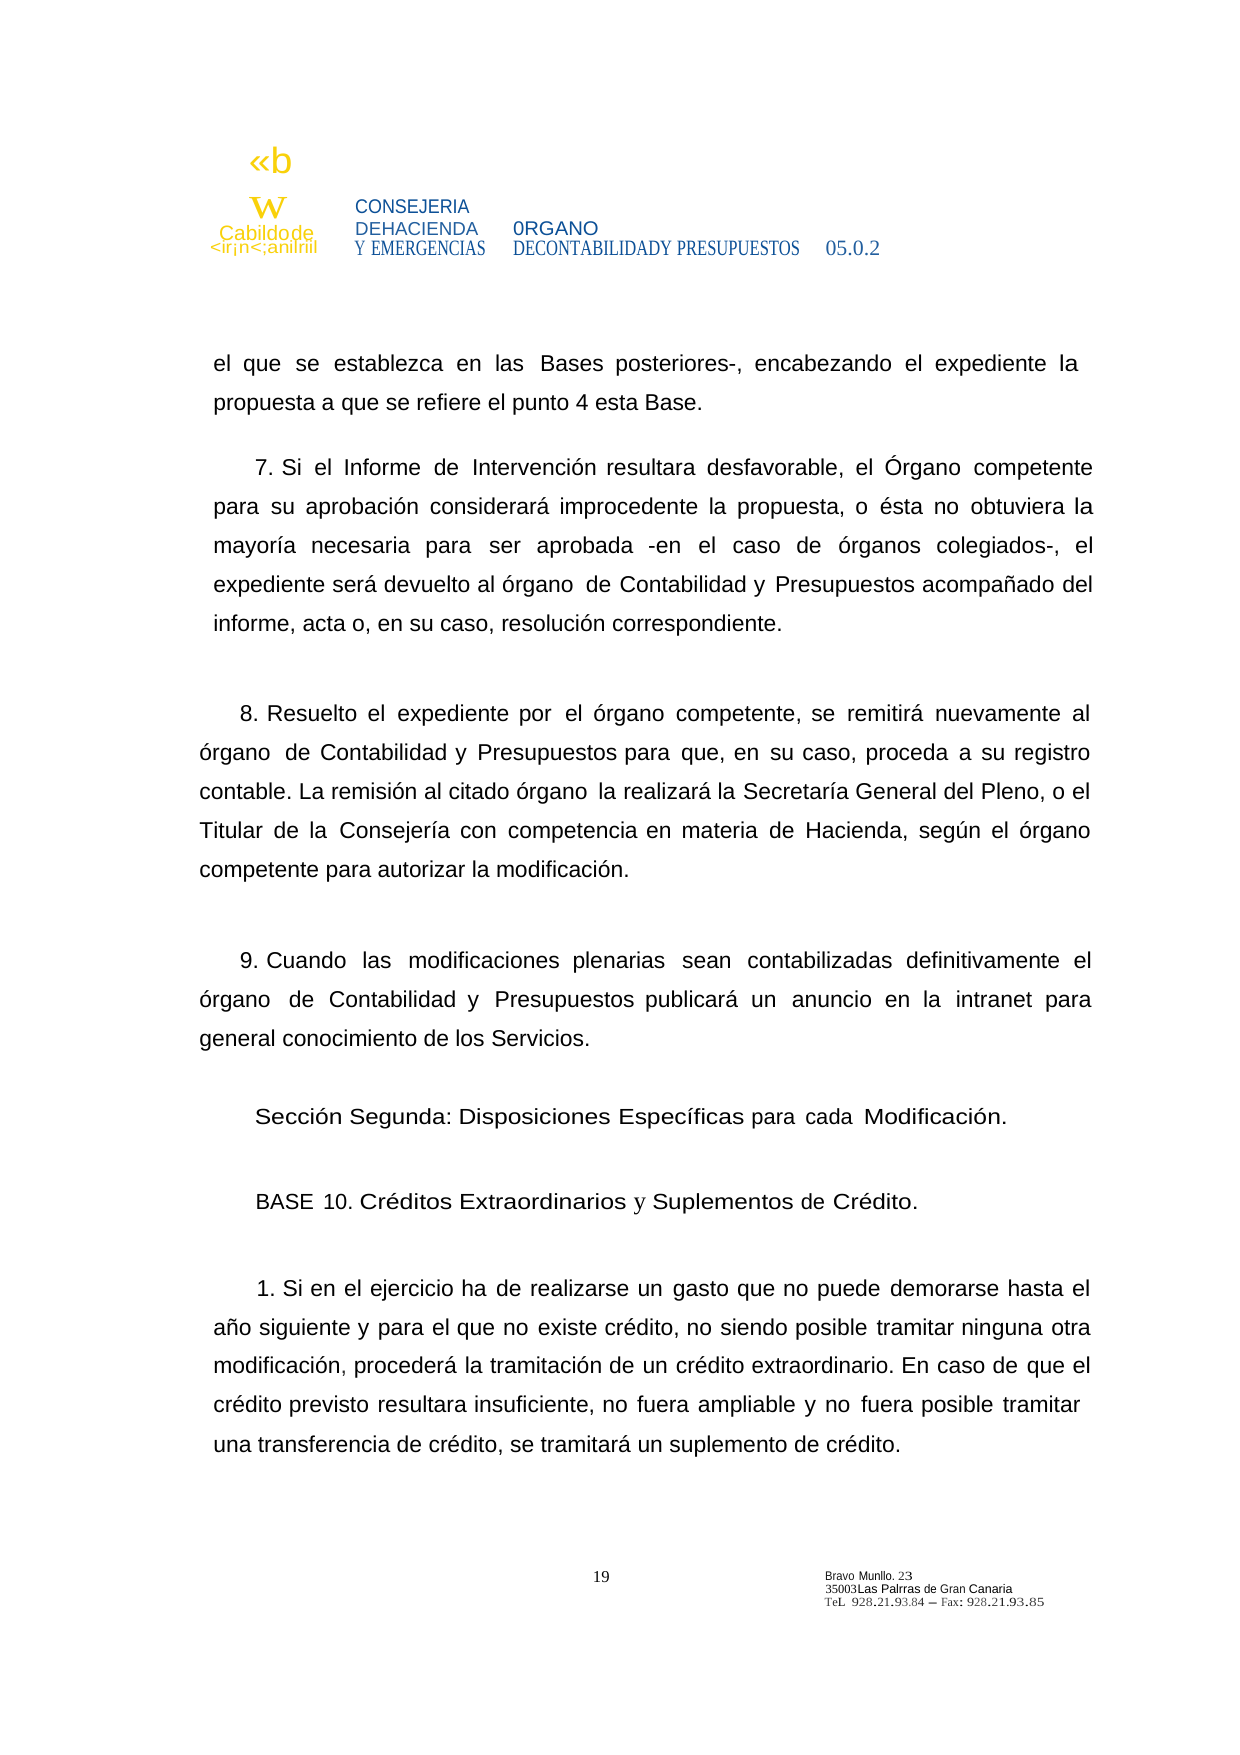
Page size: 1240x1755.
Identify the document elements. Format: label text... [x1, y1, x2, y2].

text 35003Las Palrras de Gran Canaria [825, 1585, 1240, 1596]
text el que se establezca en las Bases posteriores-, encabezando el expediente la propuesta a que se refiere el punto 4 esta Base. [213, 350, 1088, 415]
text 19 Bravo Munllo. 23 [593, 1567, 1240, 1585]
text una transferencia de crédito, se tramitará un suplemento de crédito. [213, 1430, 1240, 1456]
text 9. Cuando las modificaciones plenarias sean contabilizadas definitivamente el órgano de Contabilidad y Presupuestos publicará un anuncio en la intranet para general conocimiento de los Servicios. [199, 947, 1092, 1051]
text 1. Si en el ejercicio ha de realizarse un gasto que no puede demorarse hasta el año siguiente y para el que no existe crédito, no siendo posible tramitar ninguna otra modificación, procederá la tramitación de un crédito extraordinario. En caso de que el crédito previsto resultara insuficiente, no fuera ampliable y no fuera posible tramitar [213, 1274, 1091, 1418]
text TeL 928.21.93.84 - Fax: 928.21.93.85 [824, 1596, 1240, 1609]
text 7. Si el Informe de Intervención resultara desfavorable, el Órgano competente para su aprobación considerará improcedente la propuesta, o ésta no obtuviera la mayoría necesaria para ser aprobada -en el caso de órganos colegiados-, el expediente será devuelto al órgano de Contabilidad y Presupuestos acompañado del informe, acta o, en su caso, resolución correspondiente. [213, 454, 1094, 636]
text 8. Resuelto el expediente por el órgano competente, se remitirá nuevamente al órgano de Contabilidad y Presupuestos para que, en su caso, proceda a su registro contable. La remisión al citado órgano la realizará la Secretaría General del Pleno, o el Titular de la Consejería con competencia en materia de Hacienda, según el órgano competente para autorizar la modificación. [199, 700, 1091, 882]
text Sección Segunda: Disposiciones Específicas para cada Modificación. BASE 10. Créditos Extraordinarios y Suplementos de Crédito. [254, 1104, 1009, 1215]
